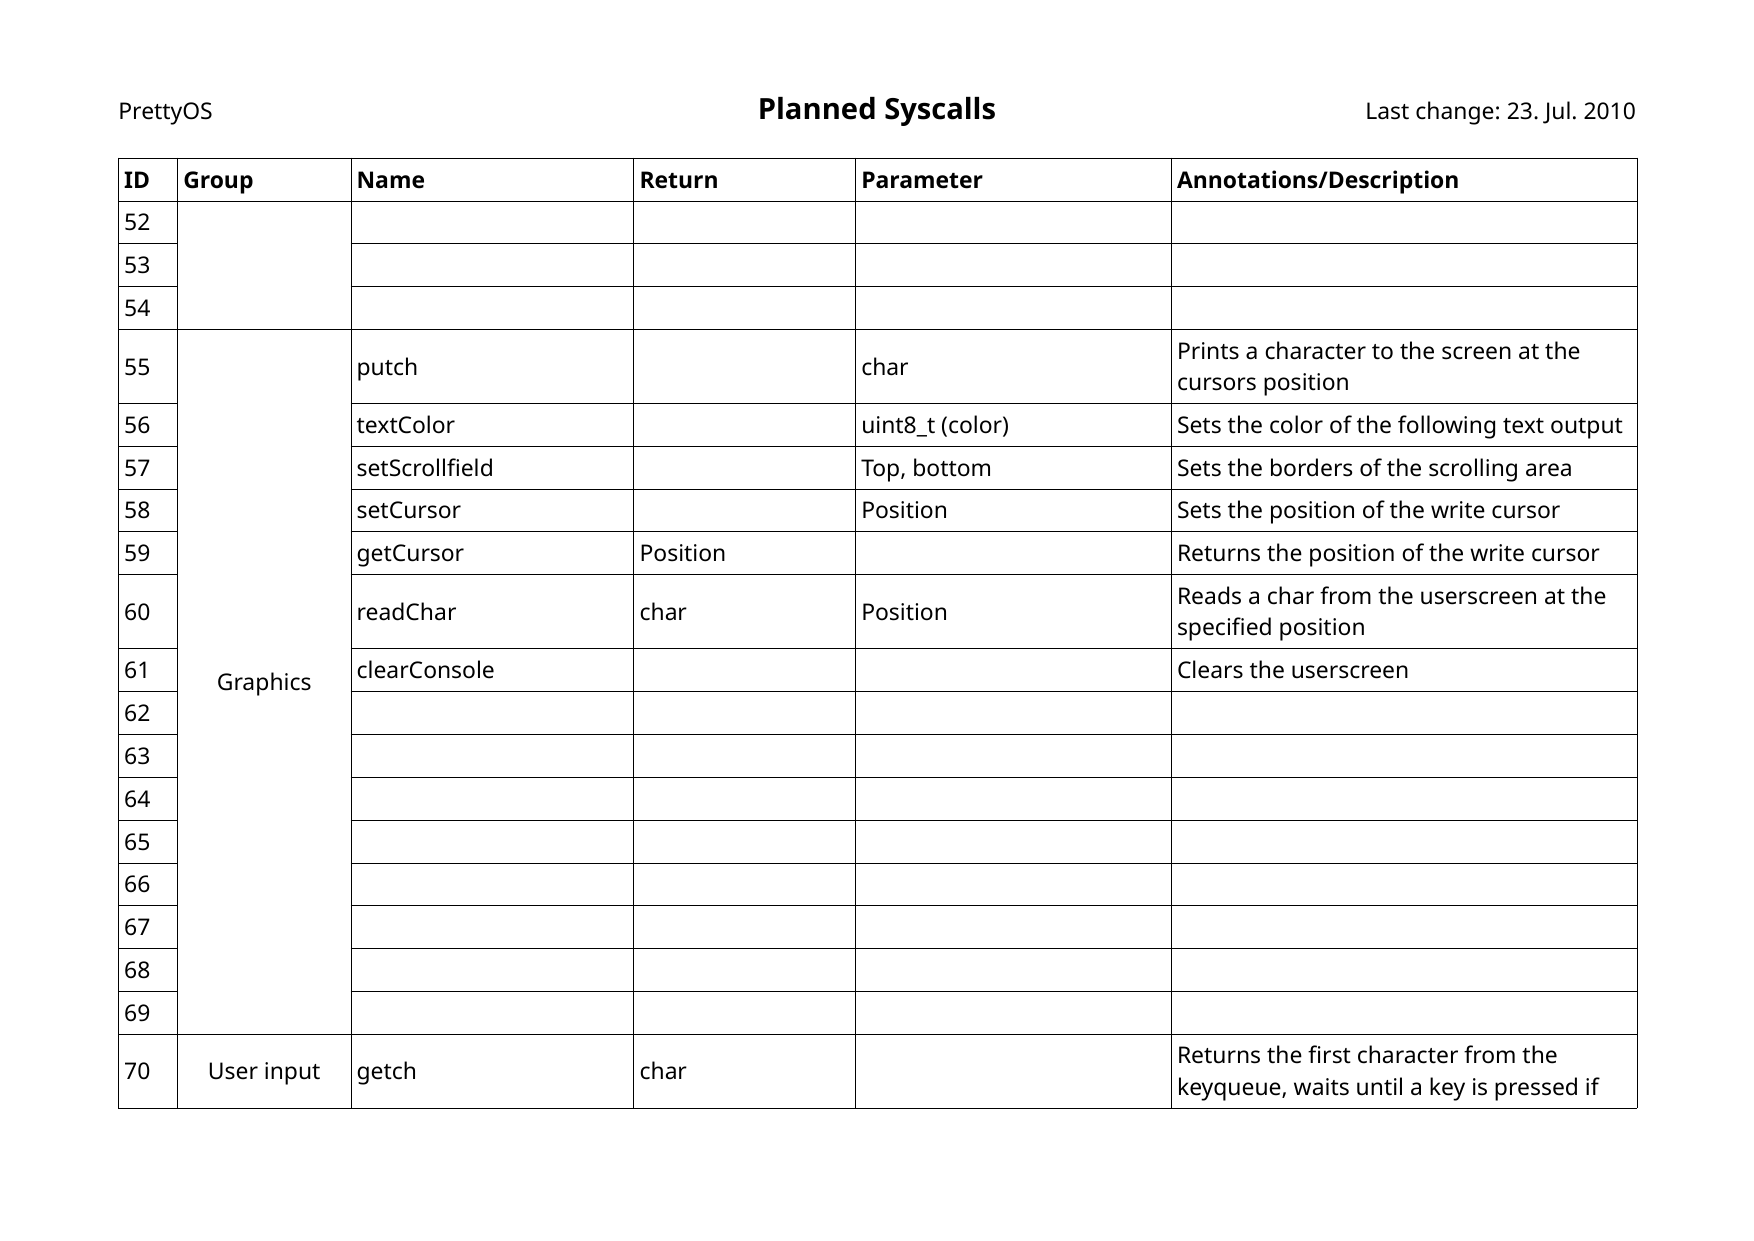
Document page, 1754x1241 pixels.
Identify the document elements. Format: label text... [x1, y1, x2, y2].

table_cell 65 [119, 821, 177, 862]
table_cell Position [856, 490, 1171, 531]
table_cell Prints a character to the screen at the cursors position [1172, 330, 1637, 403]
table_header Annotations/Description [1172, 159, 1637, 201]
table_cell getch [352, 1035, 633, 1108]
table_cell [634, 447, 855, 489]
table_cell [634, 778, 855, 819]
table_cell 56 [119, 404, 177, 446]
table_cell Returns the position of the write cursor [1172, 532, 1637, 574]
table_cell [1172, 287, 1637, 329]
table_cell [634, 864, 855, 905]
table_cell [856, 649, 1171, 691]
table_cell [352, 244, 633, 286]
table_cell [352, 864, 633, 905]
table_cell [856, 287, 1171, 329]
table_cell char [634, 1035, 855, 1108]
table_cell char [856, 330, 1171, 403]
table_cell [352, 287, 633, 329]
table_cell [352, 735, 633, 777]
table_cell [1172, 821, 1637, 862]
table_cell [1172, 778, 1637, 819]
table_cell 58 [119, 490, 177, 531]
table_cell readChar [352, 575, 633, 648]
table_cell [634, 649, 855, 691]
table_cell 59 [119, 532, 177, 574]
table_cell 61 [119, 649, 177, 691]
table_cell 68 [119, 949, 177, 991]
table_cell [856, 949, 1171, 991]
table_cell [634, 404, 855, 446]
table_cell Clears the userscreen [1172, 649, 1637, 691]
table_cell [634, 244, 855, 286]
table_cell [1172, 202, 1637, 243]
table_header Return [634, 159, 855, 201]
table_cell [352, 821, 633, 862]
table_cell 63 [119, 735, 177, 777]
table_cell char [634, 575, 855, 648]
table_cell 55 [119, 330, 177, 403]
table_cell [1172, 244, 1637, 286]
table_cell 62 [119, 692, 177, 734]
table_cell setScrollfield [352, 447, 633, 489]
table_cell Position [856, 575, 1171, 648]
table_cell 53 [119, 244, 177, 286]
table_cell [178, 202, 351, 329]
table_header Group [178, 159, 351, 201]
table_cell [856, 864, 1171, 905]
table_cell [856, 735, 1171, 777]
table_cell putch [352, 330, 633, 403]
table_cell [1172, 906, 1637, 948]
table_header ID [119, 159, 177, 201]
table_cell [856, 821, 1171, 862]
table_cell [856, 692, 1171, 734]
table_cell 57 [119, 447, 177, 489]
table_cell Returns the first character from the keyqueue, waits until a key is pressed if [1172, 1035, 1637, 1108]
table_cell clearConsole [352, 649, 633, 691]
table_cell [1172, 992, 1637, 1034]
table_cell 54 [119, 287, 177, 329]
table_cell [856, 532, 1171, 574]
table_cell 60 [119, 575, 177, 648]
table_cell uint8_t (color) [856, 404, 1171, 446]
table_cell [856, 1035, 1171, 1108]
table_cell 66 [119, 864, 177, 905]
table_header Parameter [856, 159, 1171, 201]
table_cell [634, 949, 855, 991]
table_cell Reads a char from the userscreen at the specified position [1172, 575, 1637, 648]
table_cell [1172, 692, 1637, 734]
table_cell [634, 490, 855, 531]
table_cell [634, 906, 855, 948]
table_cell [1172, 735, 1637, 777]
table_cell [634, 821, 855, 862]
table_cell [352, 692, 633, 734]
table_cell Sets the position of the write cursor [1172, 490, 1637, 531]
table_cell [352, 992, 633, 1034]
table_cell [634, 202, 855, 243]
table_cell [634, 692, 855, 734]
table_cell [856, 992, 1171, 1034]
table_cell [352, 906, 633, 948]
table_cell setCursor [352, 490, 633, 531]
table_cell 52 [119, 202, 177, 243]
table_cell [1172, 864, 1637, 905]
table_cell [856, 906, 1171, 948]
table_cell Top, bottom [856, 447, 1171, 489]
table_cell [352, 949, 633, 991]
table_cell [856, 244, 1171, 286]
table_cell [856, 202, 1171, 243]
table_cell User input [178, 1035, 351, 1108]
table_header Name [352, 159, 633, 201]
table_cell 64 [119, 778, 177, 819]
table_cell [856, 778, 1171, 819]
table_cell getCursor [352, 532, 633, 574]
table_cell 69 [119, 992, 177, 1034]
table_cell [634, 330, 855, 403]
table_cell Position [634, 532, 855, 574]
table_cell textColor [352, 404, 633, 446]
table_cell 70 [119, 1035, 177, 1108]
table_cell [352, 778, 633, 819]
table_cell [634, 735, 855, 777]
table_cell Sets the borders of the scrolling area [1172, 447, 1637, 489]
table_cell [634, 992, 855, 1034]
table_cell Sets the color of the following text output [1172, 404, 1637, 446]
table_cell [352, 202, 633, 243]
table_cell 67 [119, 906, 177, 948]
table_cell [634, 287, 855, 329]
table_cell [1172, 949, 1637, 991]
table_cell Graphics [178, 330, 351, 1034]
